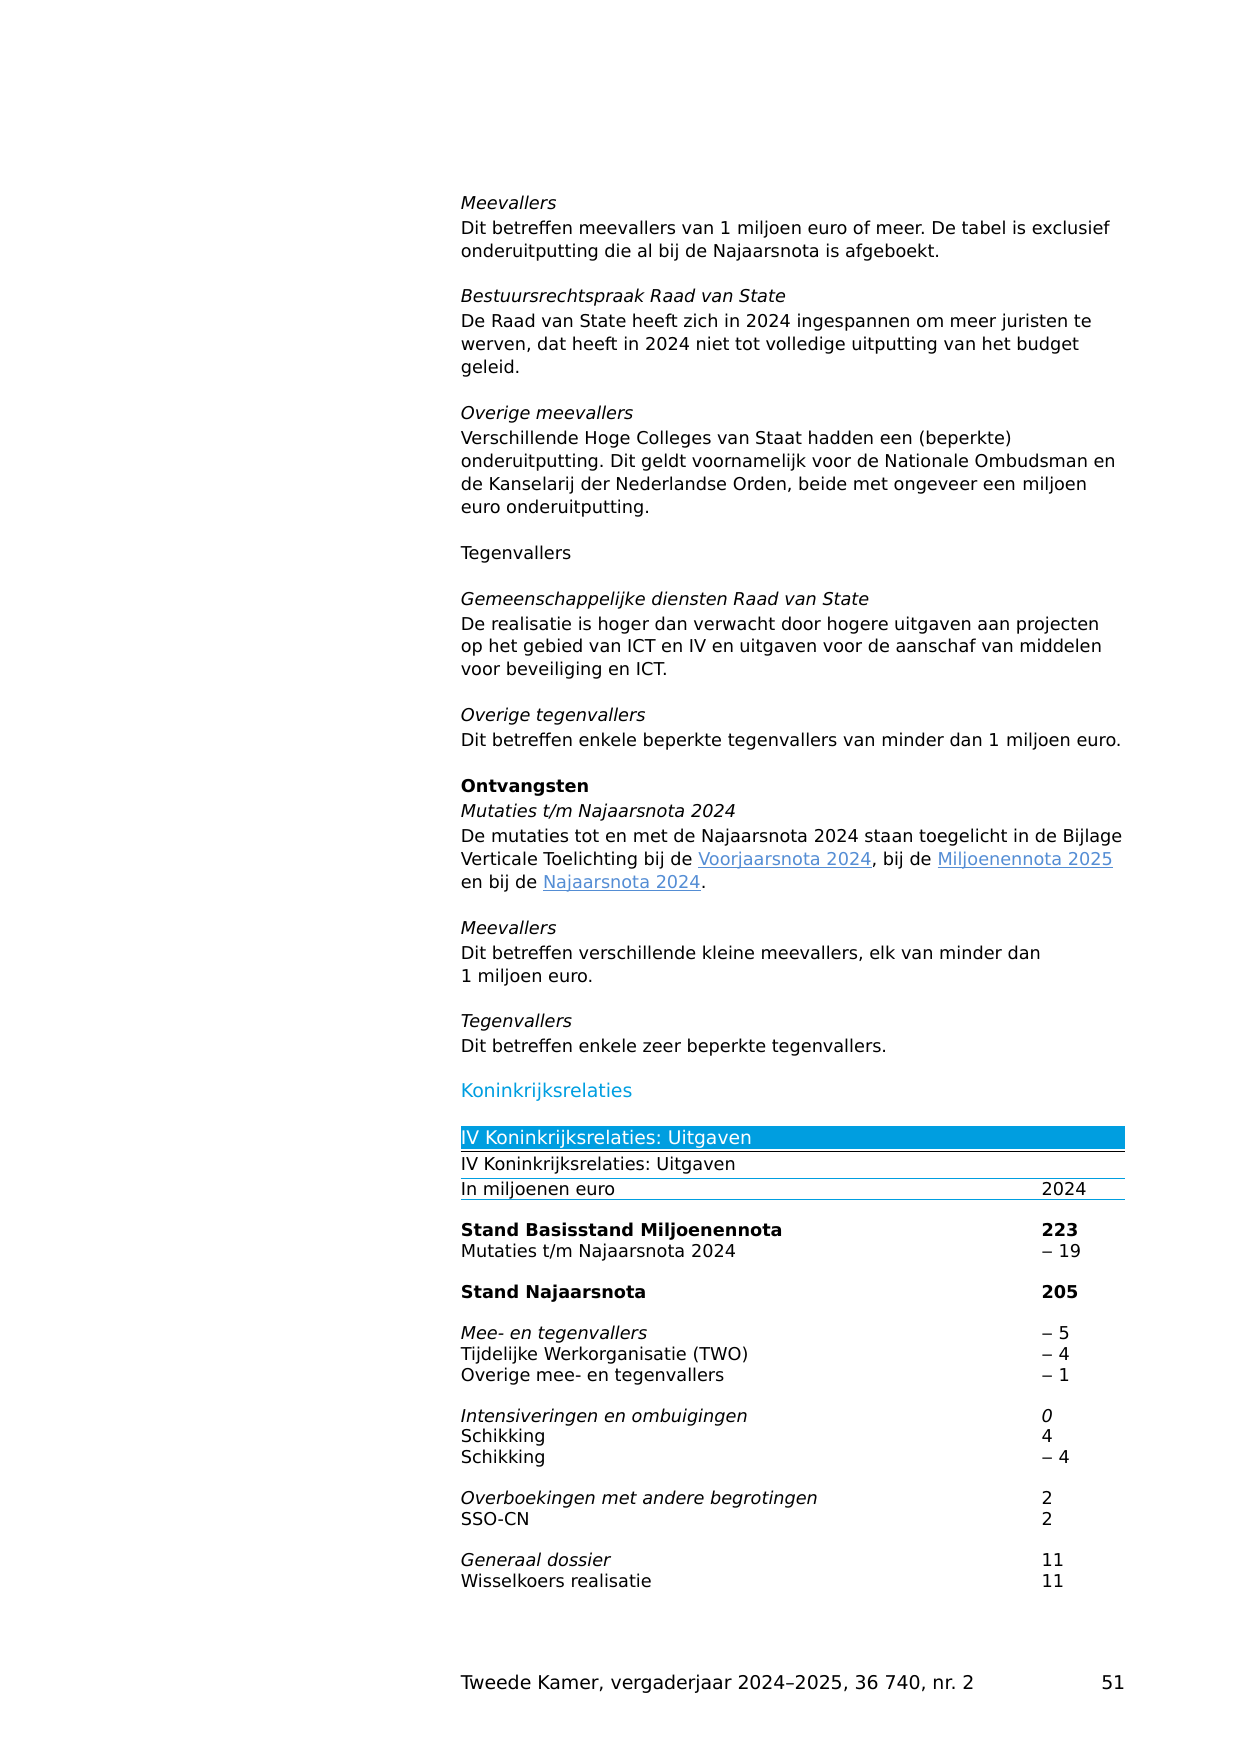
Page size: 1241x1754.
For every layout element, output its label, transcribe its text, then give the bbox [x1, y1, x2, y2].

table_cell [1039, 1530, 1125, 1550]
table_cell [1039, 1385, 1125, 1406]
table_cell 11 [1039, 1550, 1125, 1571]
table_cell [1039, 1152, 1125, 1178]
table_cell Mee- en tegenvallers [461, 1323, 1038, 1344]
text Dit betreffen verschillende kleine meevallers, elk van minder dan 1 miljoen euro. [461, 941, 1125, 987]
table_cell [461, 1261, 1038, 1282]
text Meevallers [461, 916, 1125, 939]
text De mutaties tot en met de Najaarsnota 2024 staan toegelicht in de Bijlage Verticale Toelichting bij de Voorjaarsnota 2024, bij de Miljoenennota 2025 en bij de Najaarsnota 2024. [461, 824, 1125, 893]
table_cell [461, 1468, 1038, 1488]
table_cell 205 [1039, 1282, 1125, 1303]
table_cell Tijdelijke Werkorganisatie (TWO) [461, 1344, 1038, 1364]
table_cell 0 [1039, 1406, 1125, 1426]
text Overige tegenvallers [461, 703, 1125, 726]
table_cell [461, 1303, 1038, 1323]
table_cell 2 [1039, 1488, 1125, 1509]
table_cell [1039, 1261, 1125, 1282]
table_cell [1039, 1303, 1125, 1323]
table_cell Generaal dossier [461, 1550, 1038, 1571]
table_cell Wisselkoers realisatie [461, 1571, 1038, 1591]
table_cell [461, 1530, 1038, 1550]
table_cell 2024 [1039, 1179, 1125, 1199]
table_cell Overboekingen met andere begrotingen [461, 1488, 1038, 1509]
table_cell 2 [1039, 1509, 1125, 1529]
table_cell Schikking [461, 1447, 1038, 1468]
text Ontvangsten [461, 774, 1125, 797]
text Dit betreffen enkele beperkte tegenvallers van minder dan 1 miljoen euro. [461, 728, 1125, 751]
table_cell IV Koninkrijksrelaties: Uitgaven [461, 1152, 1038, 1178]
table_cell [461, 1591, 1038, 1612]
title Koninkrijksrelaties [461, 1080, 1125, 1102]
table_cell Mutaties t/m Najaarsnota 2024 [461, 1241, 1038, 1261]
table_cell 223 [1039, 1220, 1125, 1241]
text Mutaties t/m Najaarsnota 2024 [461, 799, 1125, 822]
text De realisatie is hoger dan verwacht door hogere uitgaven aan projecten op het gebied van ICT en IV en uitgaven voor de aanschaf van middelen voor beveiliging en ICT. [461, 612, 1125, 680]
table_cell [1039, 1468, 1125, 1488]
text De Raad van State heeft zich in 2024 ingespannen om meer juristen te werven, dat heeft in 2024 niet tot volledige uitputting van het budget geleid. [461, 309, 1125, 378]
text Dit betreffen meevallers van 1 miljoen euro of meer. De tabel is exclusief onderuitputting die al bij de Najaarsnota is afgeboekt. [461, 216, 1125, 262]
table_cell [1039, 1200, 1125, 1220]
table_cell Schikking [461, 1426, 1038, 1447]
table_cell Intensiveringen en ombuigingen [461, 1406, 1038, 1426]
table_cell [1039, 1591, 1125, 1612]
table_cell Stand Najaarsnota [461, 1282, 1038, 1303]
text Gemeenschappelijke diensten Raad van State [461, 587, 1125, 609]
table_cell ‒ 5 [1039, 1323, 1125, 1344]
table_cell ‒ 1 [1039, 1365, 1125, 1385]
text Bestuursrechtspraak Raad van State [461, 284, 1125, 307]
table_cell In miljoenen euro [461, 1179, 1038, 1199]
table_cell Overige mee- en tegenvallers [461, 1365, 1038, 1385]
table_cell SSO-CN [461, 1509, 1038, 1529]
text Verschillende Hoge Colleges van Staat hadden een (beperkte) onderuitputting. Dit geldt voornamelijk voor de Nationale Ombudsman en de Kanselarij der Nederlandse Orden, beide met ongeveer een miljoen euro onderuitputting. [461, 426, 1125, 518]
text Meevallers [461, 191, 1125, 214]
table_cell ‒ 4 [1039, 1447, 1125, 1468]
text Tegenvallers [461, 541, 1125, 564]
text Tegenvallers [461, 1009, 1125, 1032]
table_cell Stand Basisstand Miljoenennota [461, 1220, 1038, 1241]
table_cell [461, 1200, 1038, 1220]
table_cell 11 [1039, 1571, 1125, 1591]
text Overige meevallers [461, 401, 1125, 424]
table_cell [461, 1385, 1038, 1406]
text Dit betreffen enkele zeer beperkte tegenvallers. [461, 1034, 1125, 1057]
table_cell ‒ 4 [1039, 1344, 1125, 1364]
table_cell ‒ 19 [1039, 1241, 1125, 1261]
table_cell 4 [1039, 1426, 1125, 1447]
